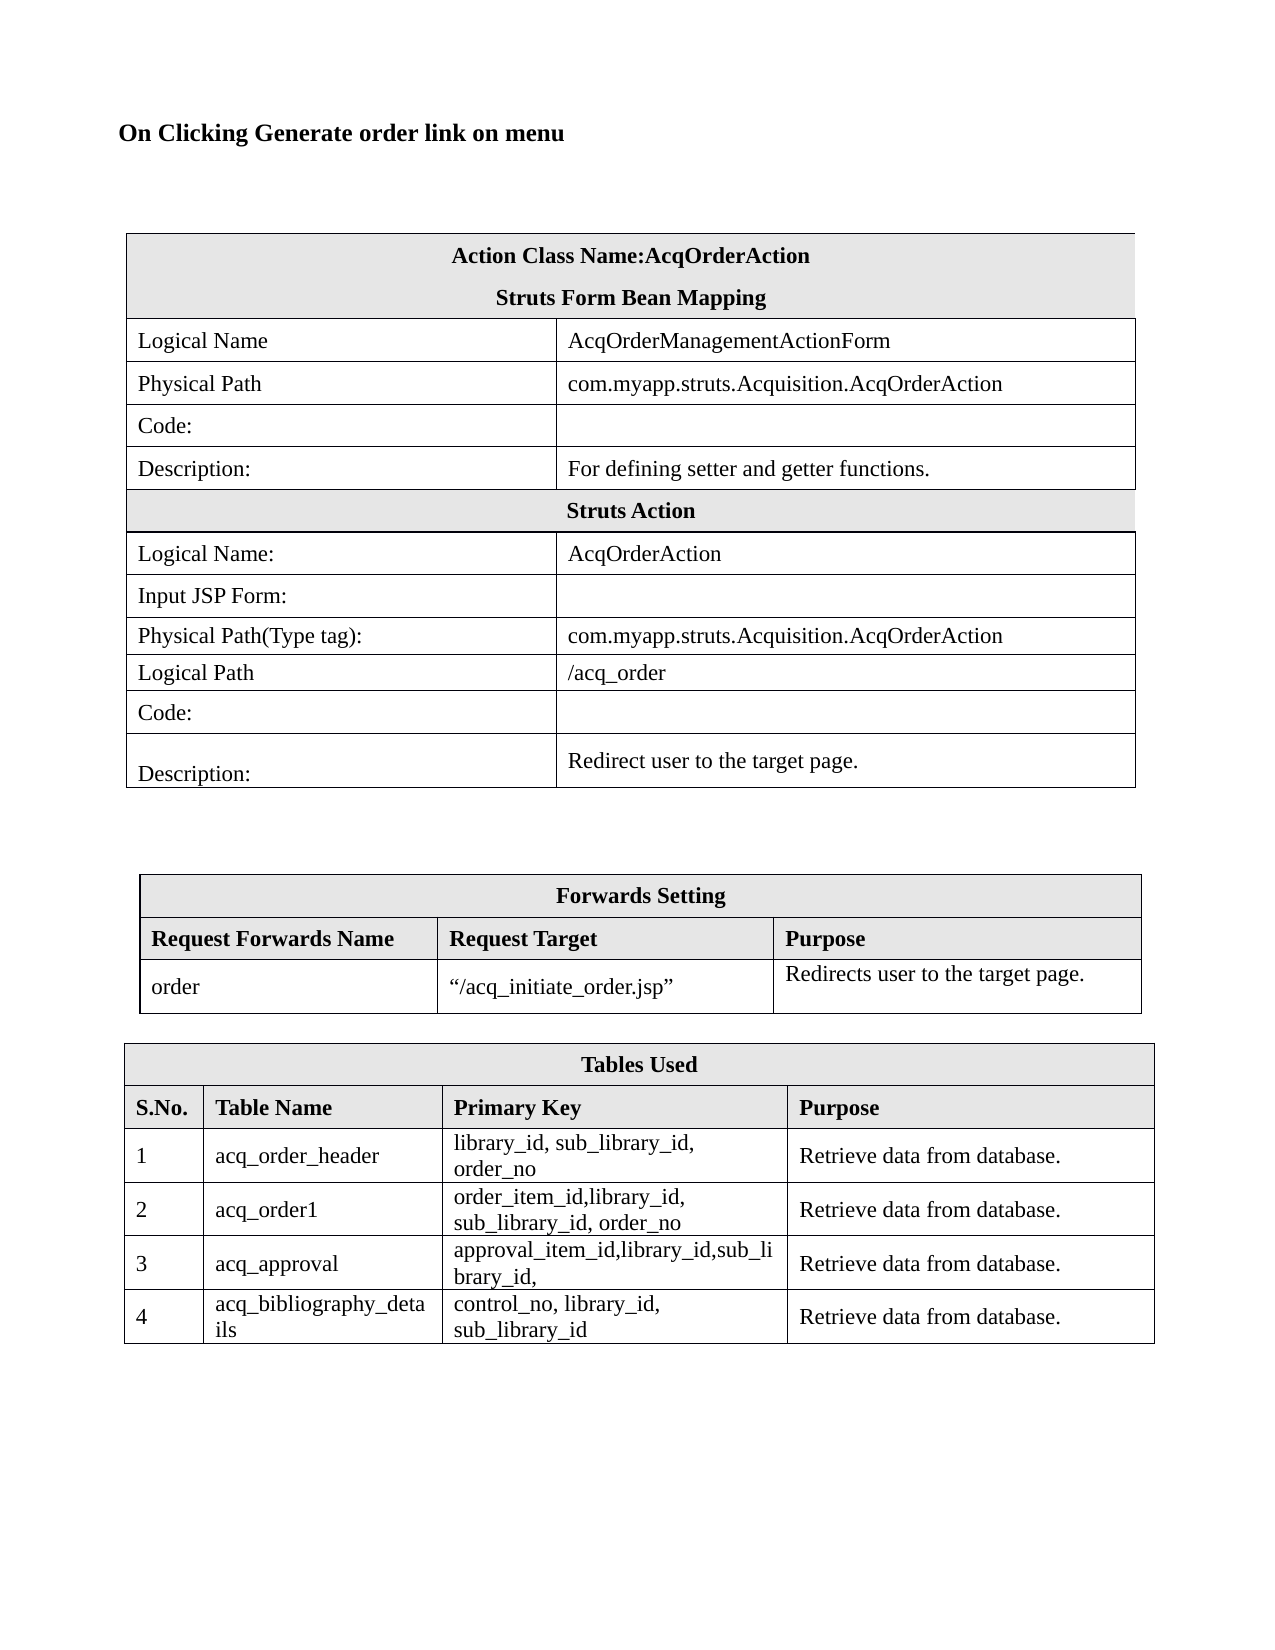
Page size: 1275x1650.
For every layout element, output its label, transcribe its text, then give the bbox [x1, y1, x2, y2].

table_cell 4 [125, 1290, 203, 1343]
list On Clicking Generate order link on menu [118, 118, 1157, 147]
table_cell Logical Name [127, 319, 556, 361]
table_cell “/acq_initiate_order.jsp” [438, 960, 773, 1013]
table_cell acq_order_header [204, 1129, 442, 1182]
table_cell Code: [127, 691, 556, 733]
table_cell Request Forwards Name [141, 918, 437, 959]
table_cell AcqOrderAction [557, 533, 1135, 574]
table_cell S.No. [125, 1086, 203, 1128]
table_cell order_item_id,library_id, sub_library_id, order_no [443, 1183, 787, 1235]
table_header Forwards Setting [141, 875, 1141, 917]
table_cell AcqOrderManagementActionForm [557, 319, 1135, 361]
table_cell Retrieve data from database. [788, 1236, 1154, 1289]
table_cell Struts Form Bean Mapping [127, 276, 1135, 318]
table_cell [557, 691, 1135, 733]
table_cell /acq_order [557, 655, 1135, 690]
table_cell [557, 405, 1135, 446]
table_cell For defining setter and getter functions. [557, 447, 1135, 489]
table_header Tables Used [125, 1044, 1154, 1085]
table_cell 1 [125, 1129, 203, 1182]
table_cell Description: [127, 734, 556, 787]
table_cell Redirect user to the target page. [557, 734, 1135, 787]
table_cell Table Name [204, 1086, 442, 1128]
table_cell com.myapp.struts.Acquisition.AcqOrderAction [557, 618, 1135, 653]
table_cell Logical Path [127, 655, 556, 690]
table_cell Primary Key [443, 1086, 787, 1128]
table_cell Request Target [438, 918, 773, 959]
table_cell Retrieve data from database. [788, 1129, 1154, 1182]
table_cell Redirects user to the target page. [774, 960, 1141, 1013]
table_cell acq_approval [204, 1236, 442, 1289]
table_cell Logical Name: [127, 533, 556, 574]
table_cell Code: [127, 405, 556, 446]
table_cell 3 [125, 1236, 203, 1289]
table_cell Retrieve data from database. [788, 1290, 1154, 1343]
table_cell control_no, library_id, sub_library_id [443, 1290, 787, 1343]
table_cell 2 [125, 1183, 203, 1235]
table_cell Retrieve data from database. [788, 1183, 1154, 1235]
table_cell com.myapp.struts.Acquisition.AcqOrderAction [557, 362, 1135, 403]
table_cell Input JSP Form: [127, 575, 556, 617]
table_cell [557, 575, 1135, 617]
table_cell Purpose [774, 918, 1141, 959]
table_cell Purpose [788, 1086, 1154, 1128]
table_cell Physical Path(Type tag): [127, 618, 556, 653]
table_header Action Class Name:AcqOrderAction [127, 234, 1135, 276]
table_cell library_id, sub_library_id, order_no [443, 1129, 787, 1182]
table_cell Struts Action [127, 490, 1135, 531]
table_cell acq_order1 [204, 1183, 442, 1235]
table_cell acq_bibliography_details [204, 1290, 442, 1343]
table_cell Description: [127, 447, 556, 489]
table_cell order [141, 960, 437, 1013]
table_cell Physical Path [127, 362, 556, 403]
table_cell approval_item_id,library_id,sub_library_id, [443, 1236, 787, 1289]
